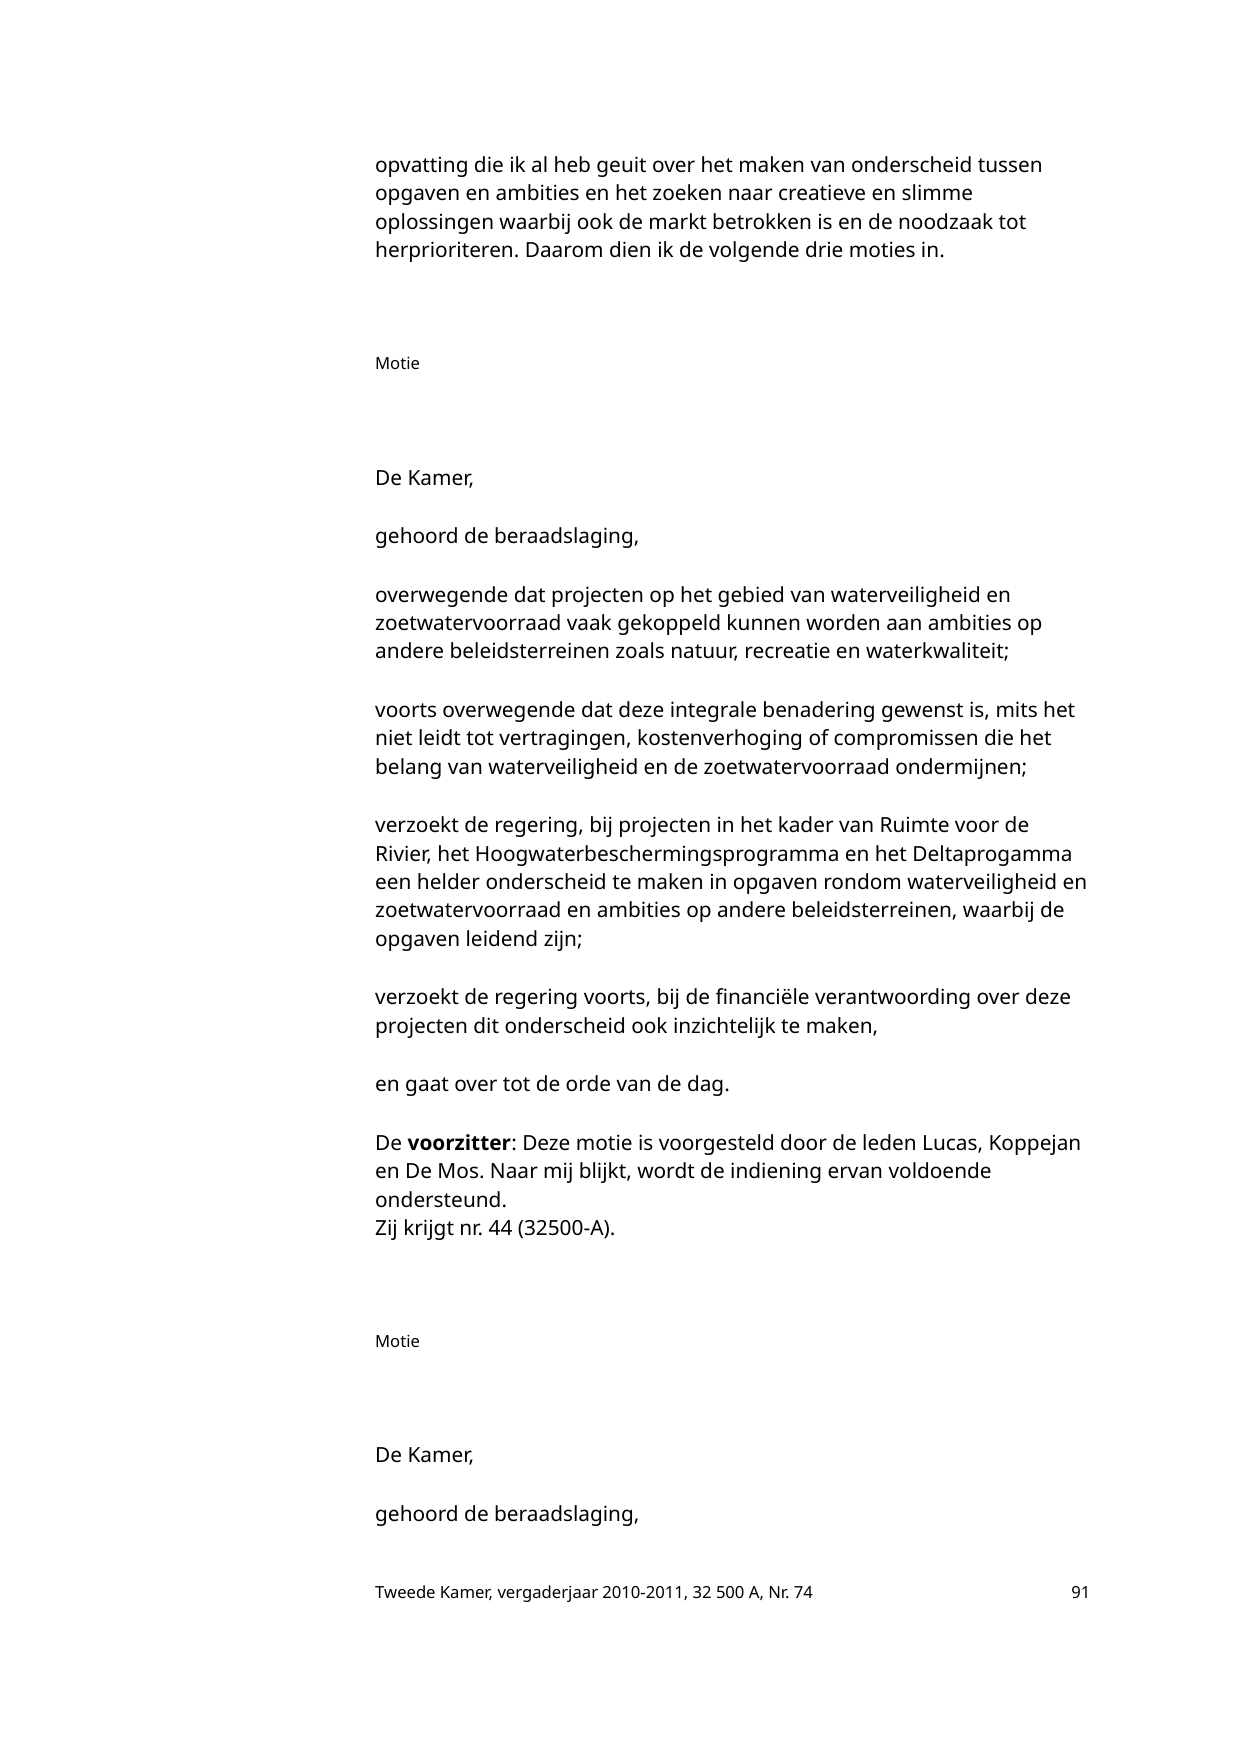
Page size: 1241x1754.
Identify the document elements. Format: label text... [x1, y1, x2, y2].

text verzoekt de regering, bij projecten in het kader van Ruimte voor de Rivier, het Hoogwaterbeschermingsprogramma en het Deltaprogamma een helder onderscheid te maken in opgaven rondom waterveiligheid en zoetwatervoorraad en ambities op andere beleidsterreinen, waarbij de opgaven leidend zijn; [375, 810, 1090, 952]
text Zij krijgt nr. 44 (32500-A). [375, 1213, 1090, 1242]
text gehoord de beraadslaging, [375, 521, 1090, 550]
text en gaat over tot de orde van de dag. [375, 1069, 1090, 1098]
text verzoekt de regering voorts, bij de financiële verantwoording over deze projecten dit onderscheid ook inzichtelijk te maken, [375, 982, 1090, 1039]
text gehoord de beraadslaging, [375, 1499, 1090, 1527]
text De Kamer, [375, 463, 1090, 491]
text voorts overwegende dat deze integrale benadering gewenst is, mits het niet leidt tot vertragingen, kostenverhoging of compromissen die het belang van waterveiligheid en de zoetwatervoorraad ondermijnen; [375, 695, 1090, 780]
text De voorzitter: Deze motie is voorgesteld door de leden Lucas, Koppejan en De Mos. Naar mij blijkt, wordt de indiening ervan voldoende ondersteund. [375, 1128, 1090, 1213]
text overwegende dat projecten op het gebied van waterveiligheid en zoetwatervoorraad vaak gekoppeld kunnen worden aan ambities op andere beleidsterreinen zoals natuur, recreatie en waterkwaliteit; [375, 580, 1090, 665]
text opvatting die ik al heb geuit over het maken van onderscheid tussen opgaven en ambities en het zoeken naar creatieve en slimme oplossingen waarbij ook de markt betrokken is en de noodzaak tot herprioriteren. Daarom dien ik de volgende drie moties in. [375, 150, 1090, 264]
table_header Motie [375, 352, 1090, 404]
table_header Motie [375, 1330, 1090, 1382]
text De Kamer, [375, 1441, 1090, 1469]
